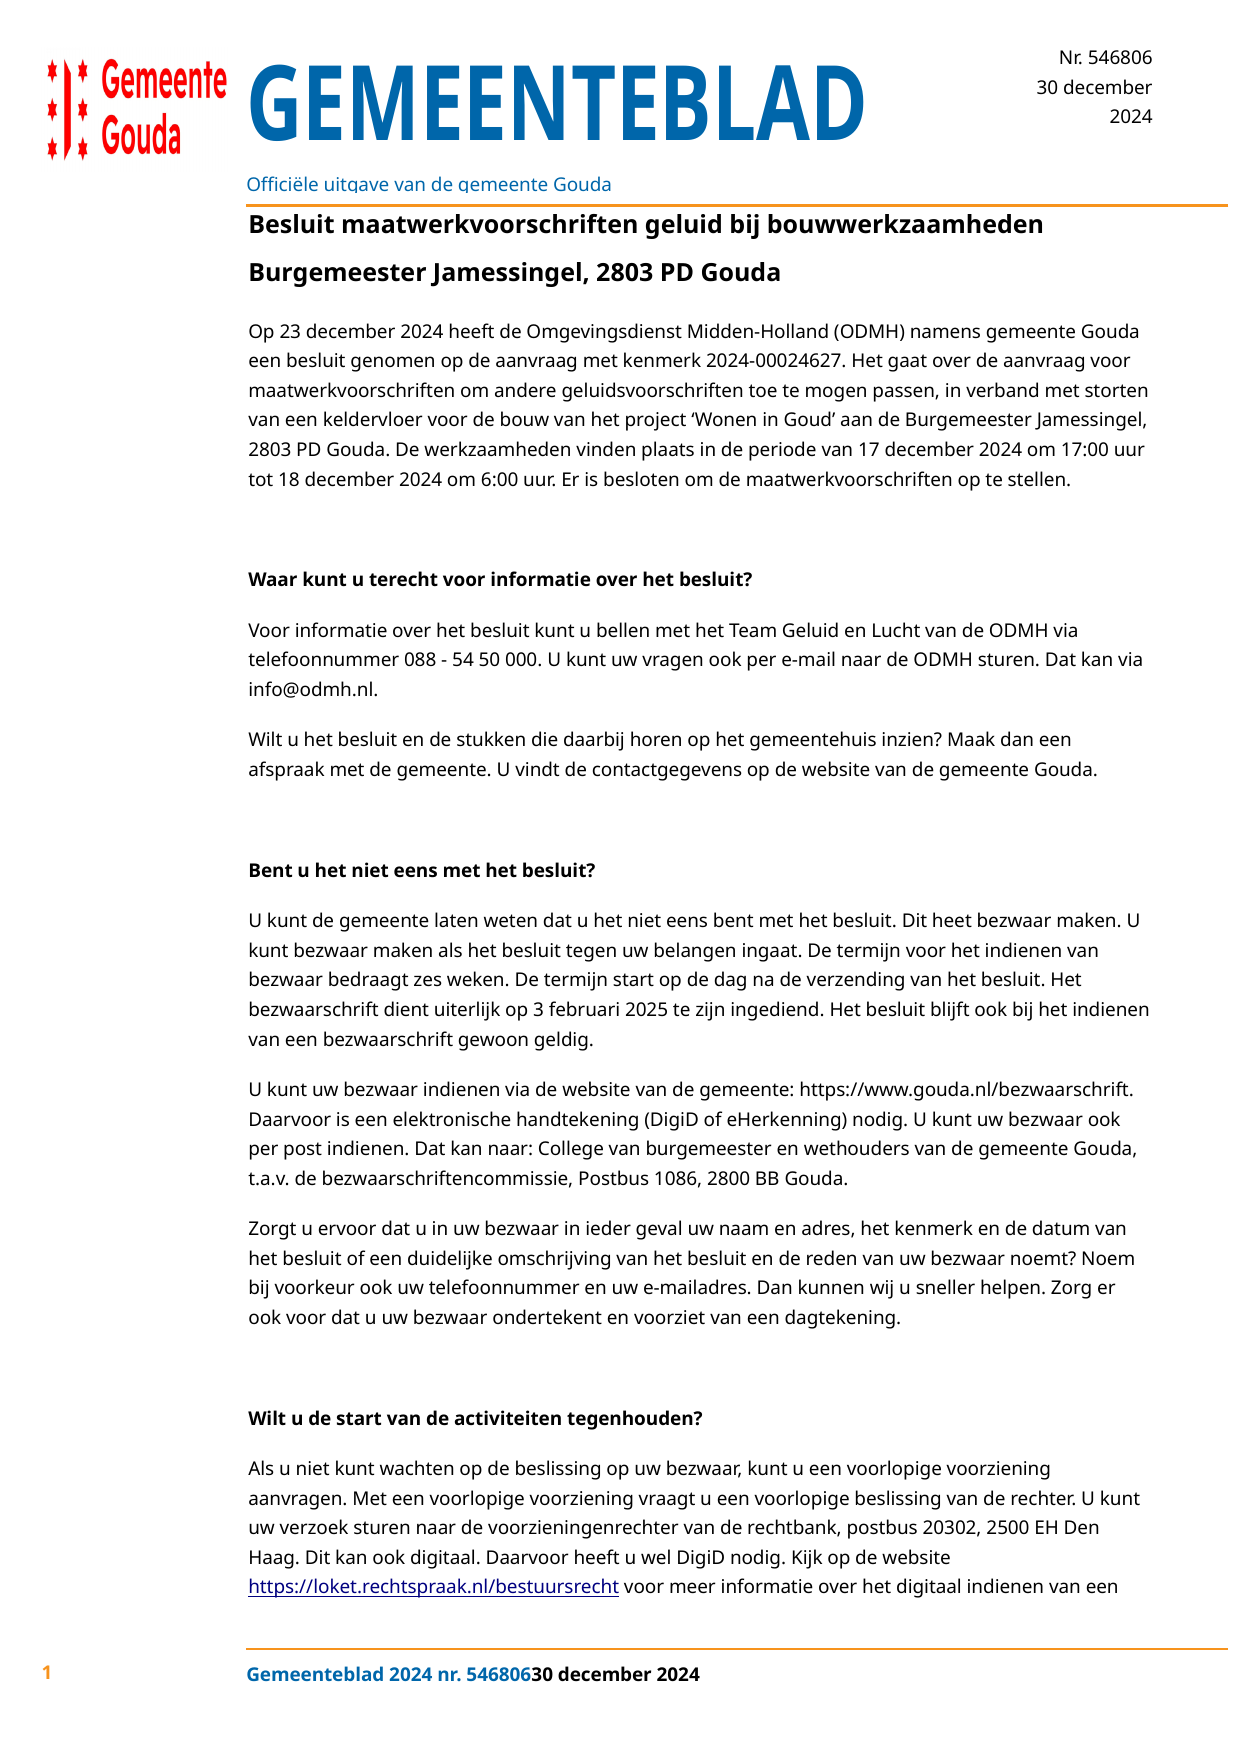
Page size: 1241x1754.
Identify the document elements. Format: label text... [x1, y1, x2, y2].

text Zorgt u ervoor dat u in uw bezwaar in ieder geval uw naam en adres, het kenmerk en de datum van het besluit of een duidelijke omschrijving van het besluit en de reden van uw bezwaar noemt? Noem bij voorkeur ook uw telefoonnummer en uw e-mailadres. Dan kunnen wij u sneller helpen. Zorg er ook voor dat u uw bezwaar ondertekent en voorziet van een dagtekening. [248, 1215, 1152, 1330]
text Wilt u de start van de activiteiten tegenhouden? [248, 1405, 1152, 1431]
picture [41, 47, 231, 172]
text Als u niet kunt wachten op de beslissing op uw bezwaar, kunt u een voorlopige voorziening aanvragen. Met een voorlopige voorziening vraagt u een voorlopige beslissing van de rechter. U kunt uw verzoek sturen naar de voorzieningenrechter van de rechtbank, postbus 20302, 2500 EH Den Haag. Dit kan ook digitaal. Daarvoor heeft u wel DigiD nodig. Kijk op de website https://loket.rechtspraak.nl/bestuursrecht voor meer informatie over het digitaal indienen van een [248, 1455, 1152, 1599]
text Op 23 december 2024 heeft de Omgevingsdienst Midden-Holland (ODMH) namens gemeente Gouda een besluit genomen op de aanvraag met kenmerk 2024-00024627. Het gaat over de aanvraag voor maatwerkvoorschriften om andere geluidsvoorschriften toe te mogen passen, in verband met storten van een keldervloer voor de bouw van het project ‘Wonen in Goud’ aan de Burgemeester Jamessingel, 2803 PD Gouda. De werkzaamheden vinden plaats in de periode van 17 december 2024 om 17:00 uur tot 18 december 2024 om 6:00 uur. Er is besloten om de maatwerkvoorschriften op te stellen. [248, 318, 1152, 492]
text Wilt u het besluit en de stukken die daarbij horen op het gemeentehuis inzien? Maak dan een afspraak met de gemeente. U vindt de contactgegevens op de website van de gemeente Gouda. [248, 727, 1152, 782]
text Waar kunt u terecht voor informatie over het besluit? [248, 567, 1152, 592]
text Besluit maatwerkvoorschriften geluid bij bouwwerkzaamheden Burgemeester Jamessingel, 2803 PD Gouda [248, 207, 1152, 288]
text Bent u het niet eens met het besluit? [248, 857, 1152, 883]
text U kunt uw bezwaar indienen via de website van de gemeente: https://www.gouda.nl/bezwaarschrift. Daarvoor is een elektronische handtekening (DigiD of eHerkenning) nodig. U kunt uw bezwaar ook per post indienen. Dat kan naar: College van burgemeester en wethouders van de gemeente Gouda, t.a.v. de bezwaarschriftencommissie, Postbus 1086, 2800 BB Gouda. [248, 1076, 1152, 1191]
text Voor informatie over het besluit kunt u bellen met het Team Geluid en Lucht van de ODMH via telefoonnummer 088 - 54 50 000. U kunt uw vragen ook per e-mail naar de ODMH sturen. Dat kan via info@odmh.nl. [248, 617, 1152, 702]
text U kunt de gemeente laten weten dat u het niet eens bent met het besluit. Dit heet bezwaar maken. U kunt bezwaar maken als het besluit tegen uw belangen ingaat. De termijn voor het indienen van bezwaar bedraagt zes weken. De termijn start op de dag na de verzending van het besluit. Het bezwaarschrift dient uiterlijk op 3 februari 2025 te zijn ingediend. Het besluit blijft ook bij het indienen van een bezwaarschrift gewoon geldig. [248, 907, 1152, 1052]
